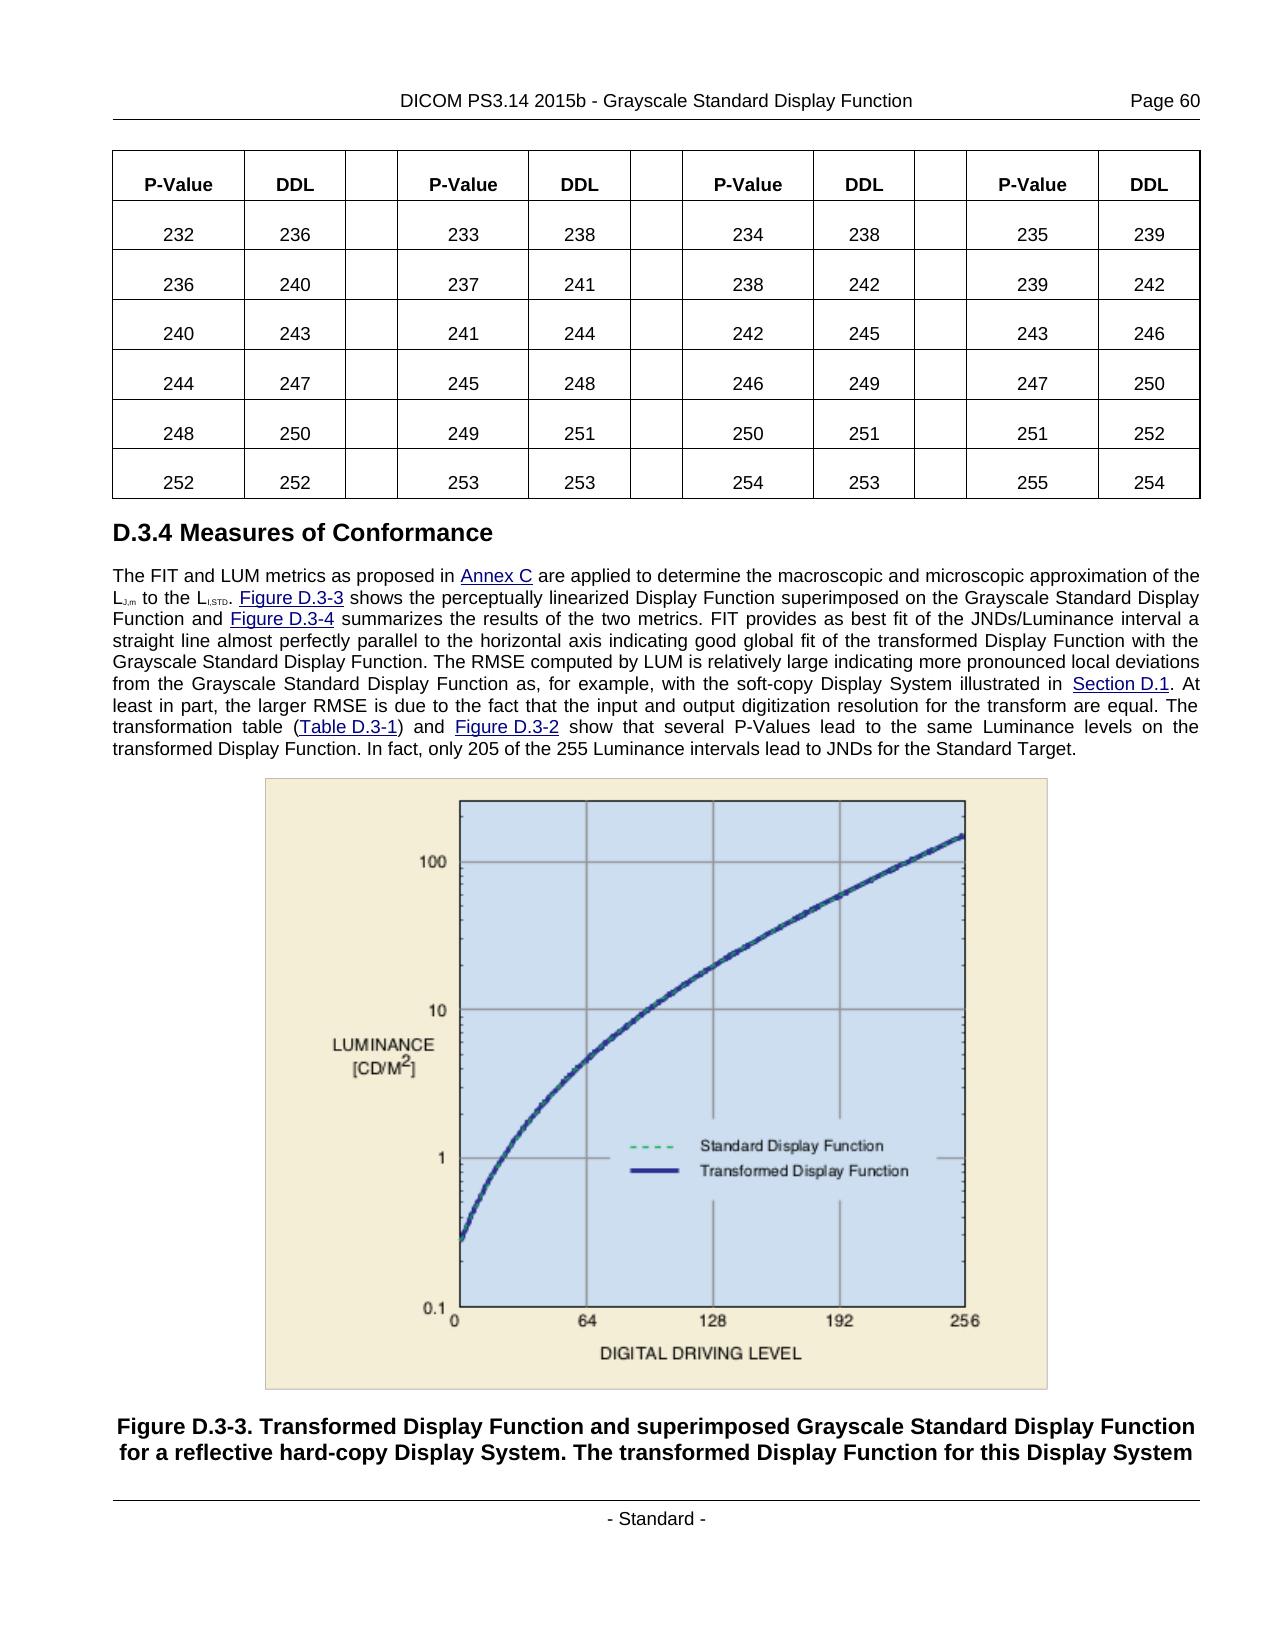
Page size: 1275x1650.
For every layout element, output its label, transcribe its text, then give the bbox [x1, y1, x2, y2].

table_header P-Value [683, 151, 813, 200]
table_cell 254 [683, 449, 813, 498]
table_cell 249 [814, 350, 914, 398]
table_cell 240 [245, 250, 345, 299]
table_cell 253 [814, 449, 914, 498]
table_cell 242 [1099, 250, 1199, 299]
text The FIT and LUM metrics as proposed in Annex C are applied to determine the macroscopic and microscopic approximation of the LJ,m to the LI,STD. Figure D.3-3 shows the perceptually linearized Display Function superimposed on the Grayscale Standard Display Function and Figure D.3-4 summarizes the results of the two metrics. FIT provides as best fit of the JNDs/Luminance interval a straight line almost perfectly parallel to the horizontal axis indicating good global fit of the transformed Display Function with the Grayscale Standard Display Function. The RMSE computed by LUM is relatively large indicating more pronounced local deviations from the Grayscale Standard Display Function as, for example, with the soft-copy Display System illustrated in Section D.1. At least in part, the larger RMSE is due to the fact that the input and output digitization resolution for the transform are equal. The transformation table (Table D.3-1) and Figure D.3-2 show that several P-Values lead to the same Luminance levels on the transformed Display Function. In fact, only 205 of the 255 Luminance intervals lead to JNDs for the Standard Target. [112, 565, 1200, 759]
table_header DDL [245, 151, 345, 200]
table_cell 239 [967, 250, 1098, 299]
table_cell [915, 350, 966, 398]
table_cell 251 [814, 400, 914, 448]
table_cell 253 [398, 449, 528, 498]
table_cell 238 [529, 201, 630, 249]
table_cell [631, 449, 682, 498]
table_cell 234 [683, 201, 813, 249]
table_cell 242 [683, 300, 813, 349]
table_cell 237 [398, 250, 528, 299]
table_header DDL [1099, 151, 1199, 200]
table_cell 241 [398, 300, 528, 349]
table_cell 235 [967, 201, 1098, 249]
table_cell [346, 201, 397, 249]
table_cell 250 [245, 400, 345, 448]
table_cell 239 [1099, 201, 1199, 249]
table_header P-Value [967, 151, 1098, 200]
table_cell [631, 400, 682, 448]
table_cell 244 [113, 350, 244, 398]
table_cell [915, 449, 966, 498]
table_header DDL [529, 151, 630, 200]
table_cell 252 [1099, 400, 1199, 448]
table_header [631, 151, 682, 200]
table_cell 232 [113, 201, 244, 249]
table_cell [346, 300, 397, 349]
table_cell 233 [398, 201, 528, 249]
table_cell 251 [967, 400, 1098, 448]
table_header P-Value [113, 151, 244, 200]
table_cell 236 [245, 201, 345, 249]
table_cell 254 [1099, 449, 1199, 498]
table_cell 247 [967, 350, 1098, 398]
text Figure D.3-3. Transformed Display Function and superimposed Grayscale Standard Display Function for a reflective hard-copy Display System. The transformed Display Function for this Display System [112, 1413, 1200, 1464]
table_header P-Value [398, 151, 528, 200]
table_header [915, 151, 966, 200]
table_cell [631, 350, 682, 398]
table_cell [631, 250, 682, 299]
table_cell [631, 300, 682, 349]
table_cell 238 [814, 201, 914, 249]
table_cell 247 [245, 350, 345, 398]
table_cell [915, 201, 966, 249]
table_cell 255 [967, 449, 1098, 498]
table_cell [346, 449, 397, 498]
table_cell 251 [529, 400, 630, 448]
table_cell 246 [683, 350, 813, 398]
table_cell 253 [529, 449, 630, 498]
table_cell 248 [113, 400, 244, 448]
table_cell [631, 201, 682, 249]
table_cell 250 [683, 400, 813, 448]
table_cell [915, 250, 966, 299]
picture [264, 777, 1049, 1391]
table_cell 243 [245, 300, 345, 349]
table_cell [346, 350, 397, 398]
table_cell 245 [814, 300, 914, 349]
text D.3.4 Measures of Conformance [112, 518, 1200, 546]
table_cell 238 [683, 250, 813, 299]
table_cell 240 [113, 300, 244, 349]
table_cell [915, 400, 966, 448]
table_cell 248 [529, 350, 630, 398]
table_cell 241 [529, 250, 630, 299]
table_cell [915, 300, 966, 349]
table_cell 252 [113, 449, 244, 498]
table_cell 252 [245, 449, 345, 498]
table_cell 250 [1099, 350, 1199, 398]
table_cell 236 [113, 250, 244, 299]
table_cell 244 [529, 300, 630, 349]
table_cell 246 [1099, 300, 1199, 349]
table_header DDL [814, 151, 914, 200]
table_cell 245 [398, 350, 528, 398]
table_cell [346, 400, 397, 448]
table_header [346, 151, 397, 200]
table_cell 243 [967, 300, 1098, 349]
table_cell [346, 250, 397, 299]
table_cell 249 [398, 400, 528, 448]
table_cell 242 [814, 250, 914, 299]
